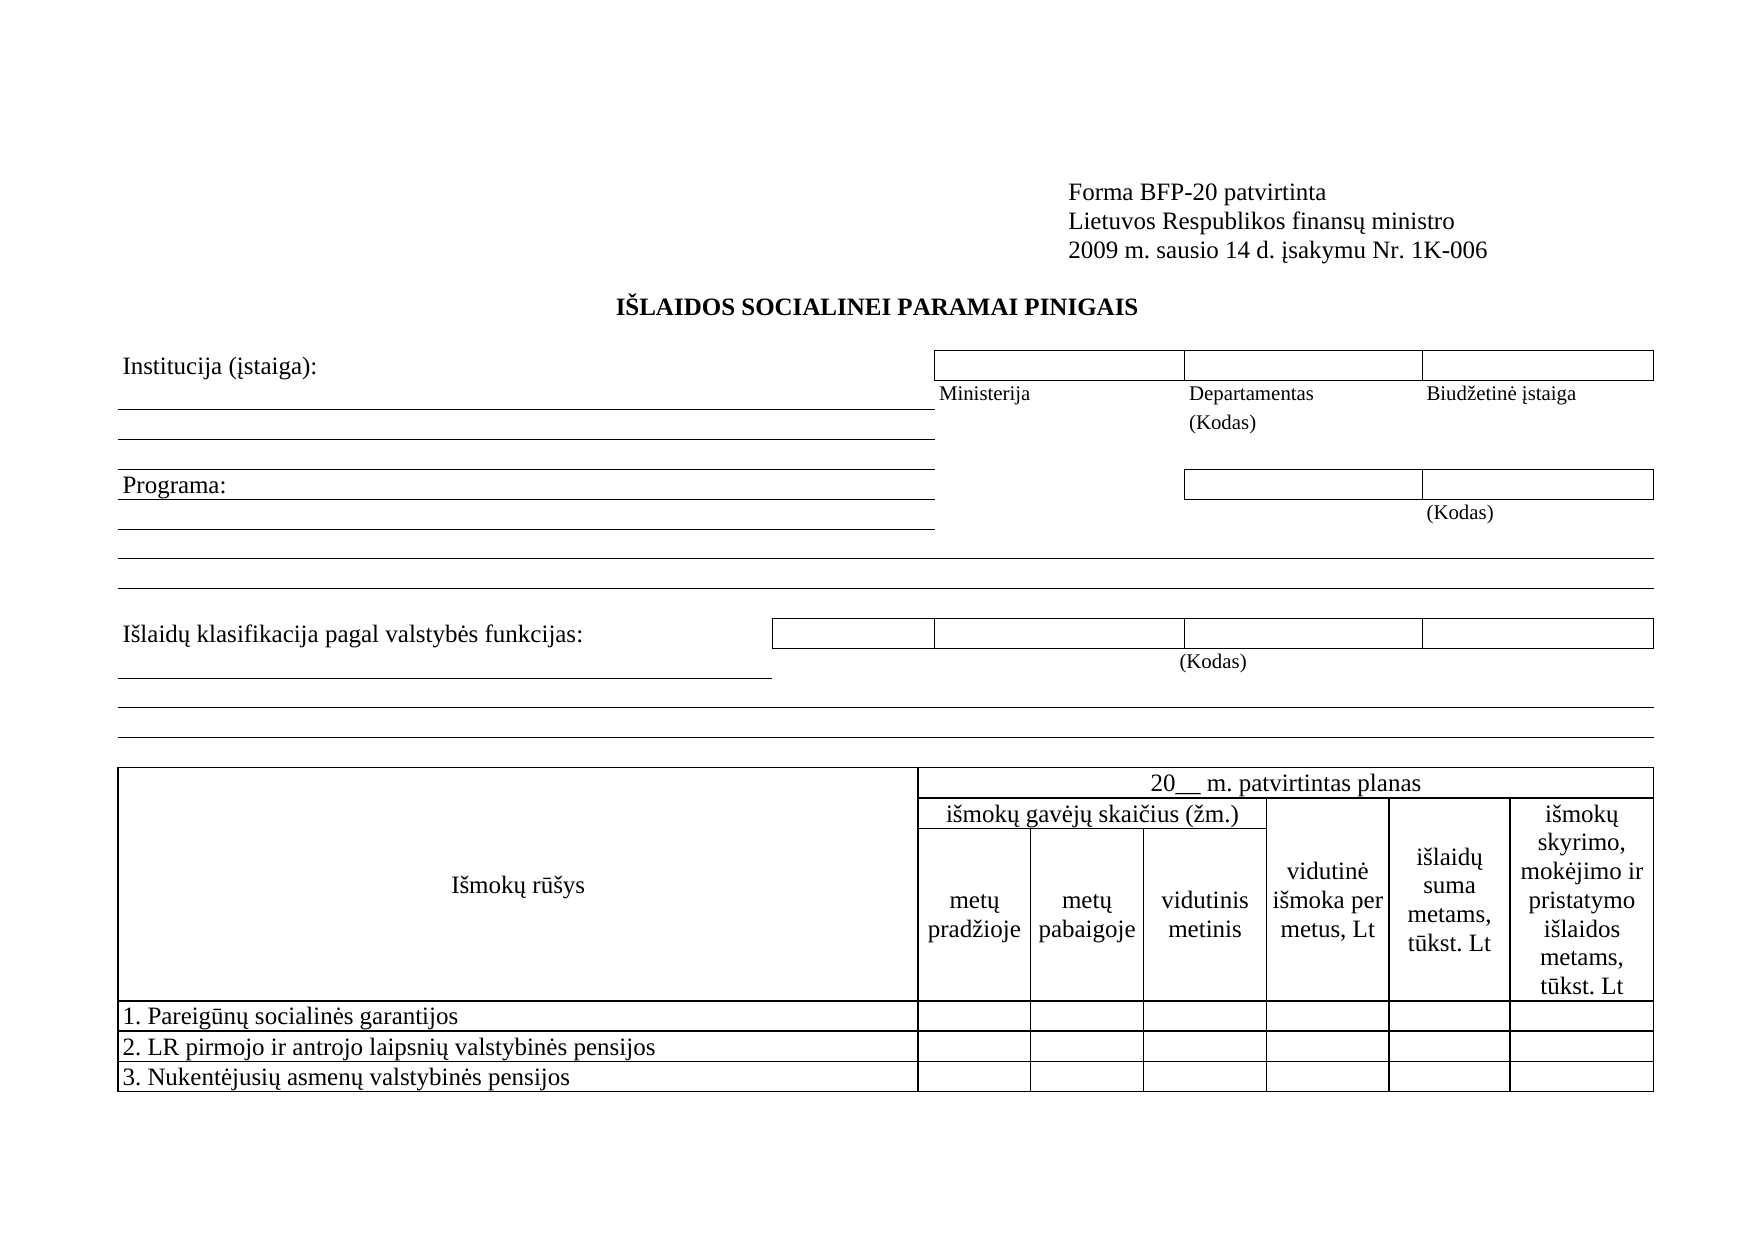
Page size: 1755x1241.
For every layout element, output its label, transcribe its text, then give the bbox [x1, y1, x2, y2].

table_cell [935, 439, 1185, 469]
table_header [772, 350, 934, 379]
table_cell [935, 619, 1184, 648]
table_cell Išlaidų klasifikacija pagal valstybės funkcijas: [118, 618, 772, 648]
table_cell Departamentas [1185, 381, 1422, 409]
table_cell [919, 1062, 1030, 1091]
text 2009 m. sausio 14 d. įsakymu Nr. 1K-006 [1068, 235, 1636, 263]
table_cell [1423, 470, 1653, 499]
table_cell [773, 619, 934, 648]
text Lietuvos Respublikos finansų ministro [1068, 206, 1636, 235]
table_cell metų pabaigoje [1031, 829, 1143, 1000]
table_cell [919, 1032, 1030, 1061]
table_header Institucija (įstaiga): [118, 350, 772, 379]
table_cell 2. LR pirmojo ir antrojo laipsnių valstybinės pensijos [119, 1032, 917, 1061]
table_cell [1267, 1032, 1388, 1061]
table_cell vidutinė išmoka per metus, Lt [1267, 799, 1388, 1000]
text Forma BFP-20 patvirtinta [1068, 177, 1636, 206]
table_header [935, 351, 1184, 379]
table_cell [935, 469, 1184, 499]
table_cell [118, 708, 1185, 737]
table_cell [1031, 1062, 1143, 1091]
table_cell [935, 529, 1185, 558]
table_cell 1. Pareigūnų socialinės garantijos [119, 1002, 917, 1030]
table_cell Biudžetinė įstaiga [1422, 381, 1653, 409]
table_cell [1267, 1002, 1388, 1030]
table_cell [1185, 559, 1422, 588]
table_cell (Kodas) [1185, 409, 1422, 439]
table_cell [1422, 409, 1653, 439]
table_cell [1185, 470, 1422, 499]
table_cell [118, 500, 935, 528]
table_cell [919, 1002, 1030, 1030]
table_cell [118, 589, 772, 618]
table_cell [1511, 1002, 1653, 1030]
table_header [1423, 351, 1653, 379]
table_cell [1390, 1062, 1509, 1091]
table_cell [1185, 678, 1653, 707]
table_cell [1185, 619, 1422, 648]
table_cell [1031, 1002, 1143, 1030]
table_cell [772, 559, 1185, 588]
table_cell išmokų gavėjų skaičius (žm.) [919, 799, 1266, 827]
table_cell (Kodas) [1422, 500, 1653, 528]
table_cell [1511, 1062, 1653, 1091]
table_cell išmokų skyrimo, mokėjimo ir pristatymo išlaidos metams, tūkst. Lt [1511, 799, 1653, 1000]
table_header 20__ m. patvirtintas planas [919, 768, 1653, 797]
table_cell [118, 678, 1185, 707]
table_cell [118, 380, 935, 409]
table_cell vidutinis metinis [1144, 829, 1266, 1000]
table_cell [1185, 500, 1422, 528]
table_cell Ministerija [935, 381, 1185, 409]
table_cell [1390, 1032, 1509, 1061]
table_cell [1144, 1062, 1266, 1091]
table_cell Programa: [118, 470, 935, 499]
table_cell [935, 499, 1185, 528]
table_cell [1185, 529, 1422, 558]
table_cell [1185, 439, 1422, 469]
table_cell [118, 530, 935, 558]
text IŠLAIDOS SOCIALINEI PARAMAI PINIGAIS [118, 292, 1636, 321]
table_cell [1422, 589, 1653, 618]
table_cell [935, 409, 1185, 439]
table_cell [772, 589, 1185, 618]
table_cell [118, 440, 935, 469]
table_cell [118, 410, 935, 439]
table_cell [1144, 1002, 1266, 1030]
table_header [1185, 351, 1422, 379]
table_cell [1390, 1002, 1509, 1030]
table_cell [1144, 1032, 1266, 1061]
table_cell [1423, 619, 1653, 648]
table_cell [118, 648, 772, 677]
table_cell [1267, 1062, 1388, 1091]
table_cell [1185, 589, 1422, 618]
table_cell išlaidų suma metams, tūkst. Lt [1390, 799, 1509, 1000]
table_cell [1422, 439, 1653, 469]
table_cell [1031, 1032, 1143, 1061]
table_cell [1422, 559, 1653, 588]
table_cell 3. Nukentėjusių asmenų valstybinės pensijos [119, 1062, 917, 1091]
table_cell [1422, 529, 1653, 558]
table_header Išmokų rūšys [119, 768, 917, 1000]
table_cell metų pradžioje [919, 829, 1030, 1000]
table_cell [1511, 1032, 1653, 1061]
table_cell (Kodas) [772, 649, 1653, 677]
table_cell [118, 559, 772, 588]
table_cell [1185, 708, 1653, 737]
